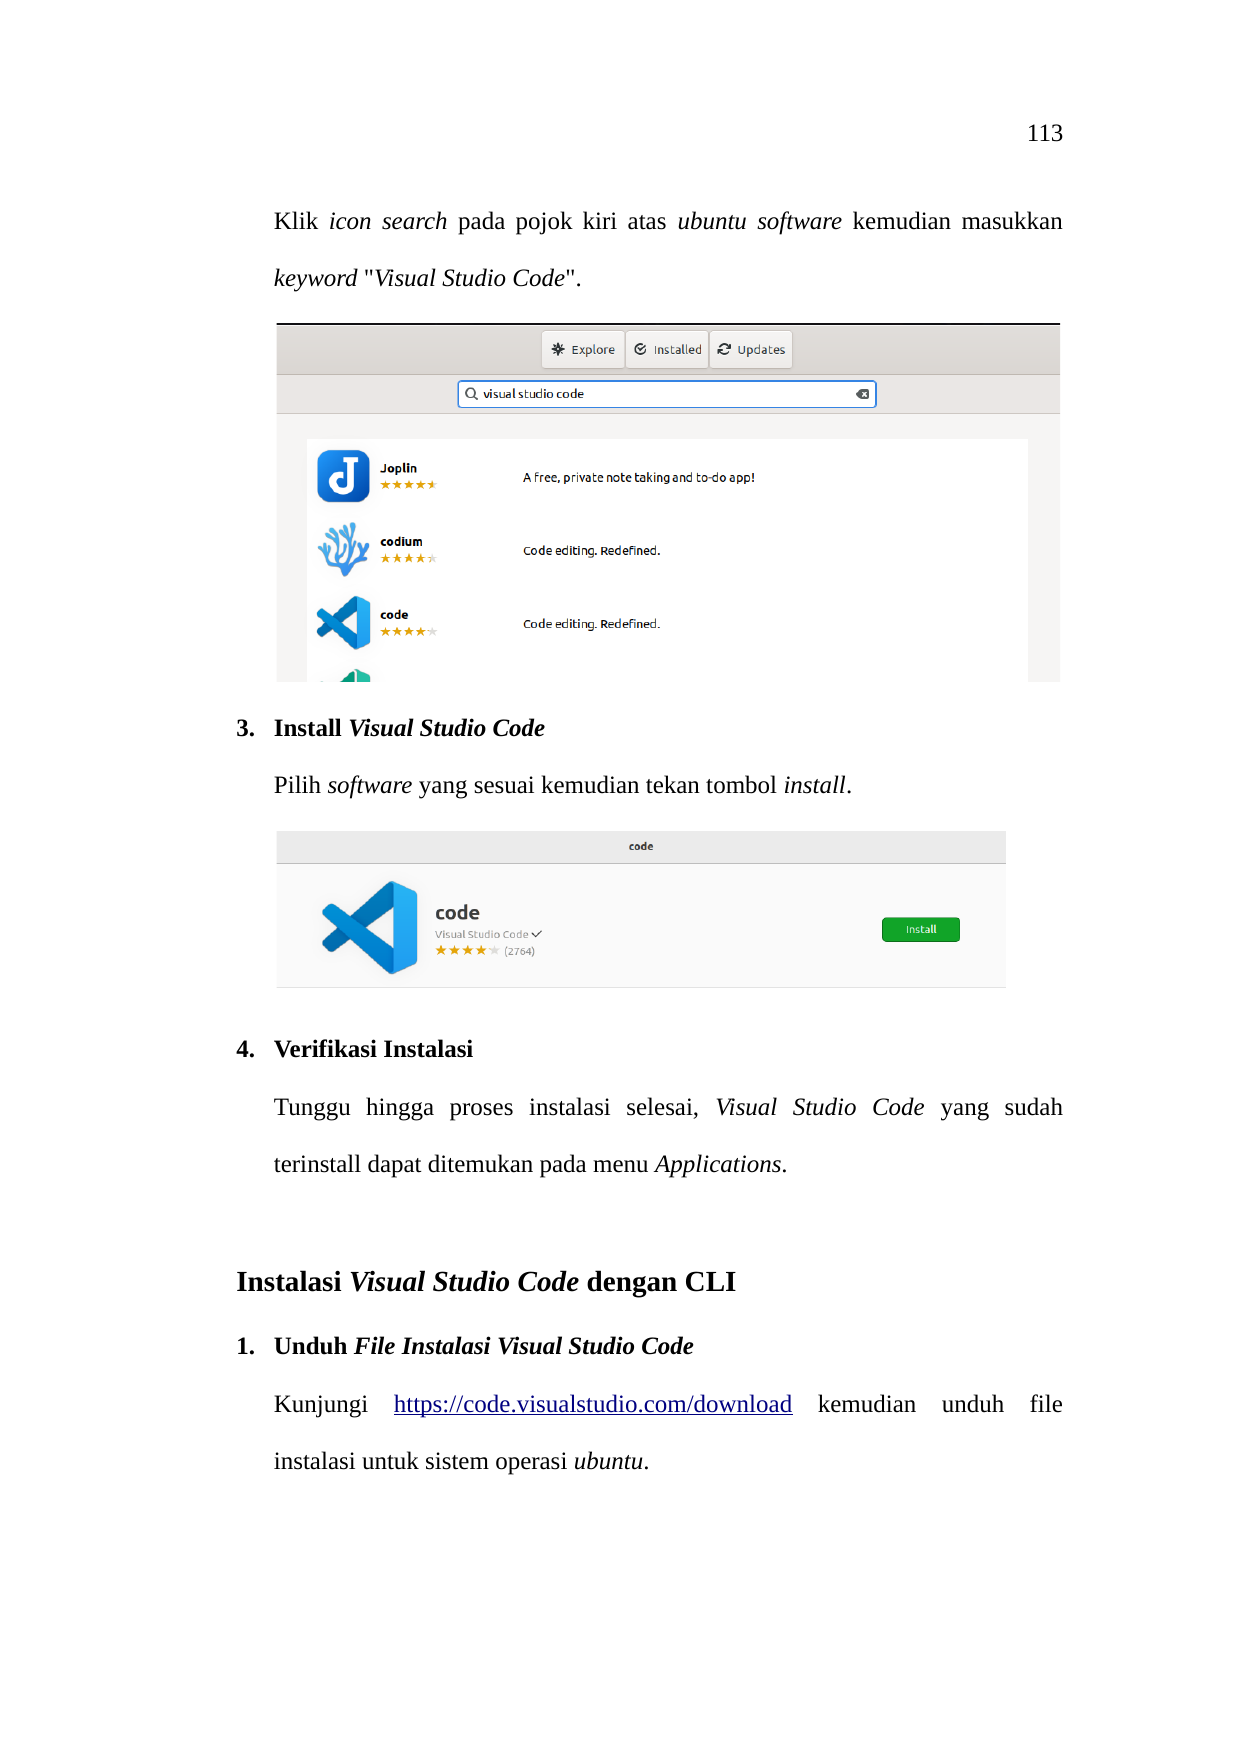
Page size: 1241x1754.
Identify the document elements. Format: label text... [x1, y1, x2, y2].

list Tunggu hingga proses instalasi selesai, Visual Studio Code yang sudah terinstall dapat ditemukan pada menu Applications. [236, 1092, 1063, 1178]
list Verifikasi Instalasi [236, 1034, 1063, 1063]
list Pilih software yang sesuai kemudian tekan tombol install. [236, 771, 1063, 799]
picture [276, 323, 1060, 682]
picture [276, 831, 1006, 845]
list Install Visual Studio Code [236, 713, 1063, 742]
list Klik icon search pada pojok kiri atas ubuntu software kemudian masukkan keyword "Visual Studio Code". [236, 206, 1063, 292]
list Kunjungi https://code.visualstudio.com/download kemudian unduh file instalasi untuk sistem operasi ubuntu. [236, 1389, 1063, 1475]
list Unduh File Instalasi Visual Studio Code [236, 1331, 1063, 1360]
text Instalasi Visual Studio Code dengan CLI [236, 1264, 1063, 1298]
